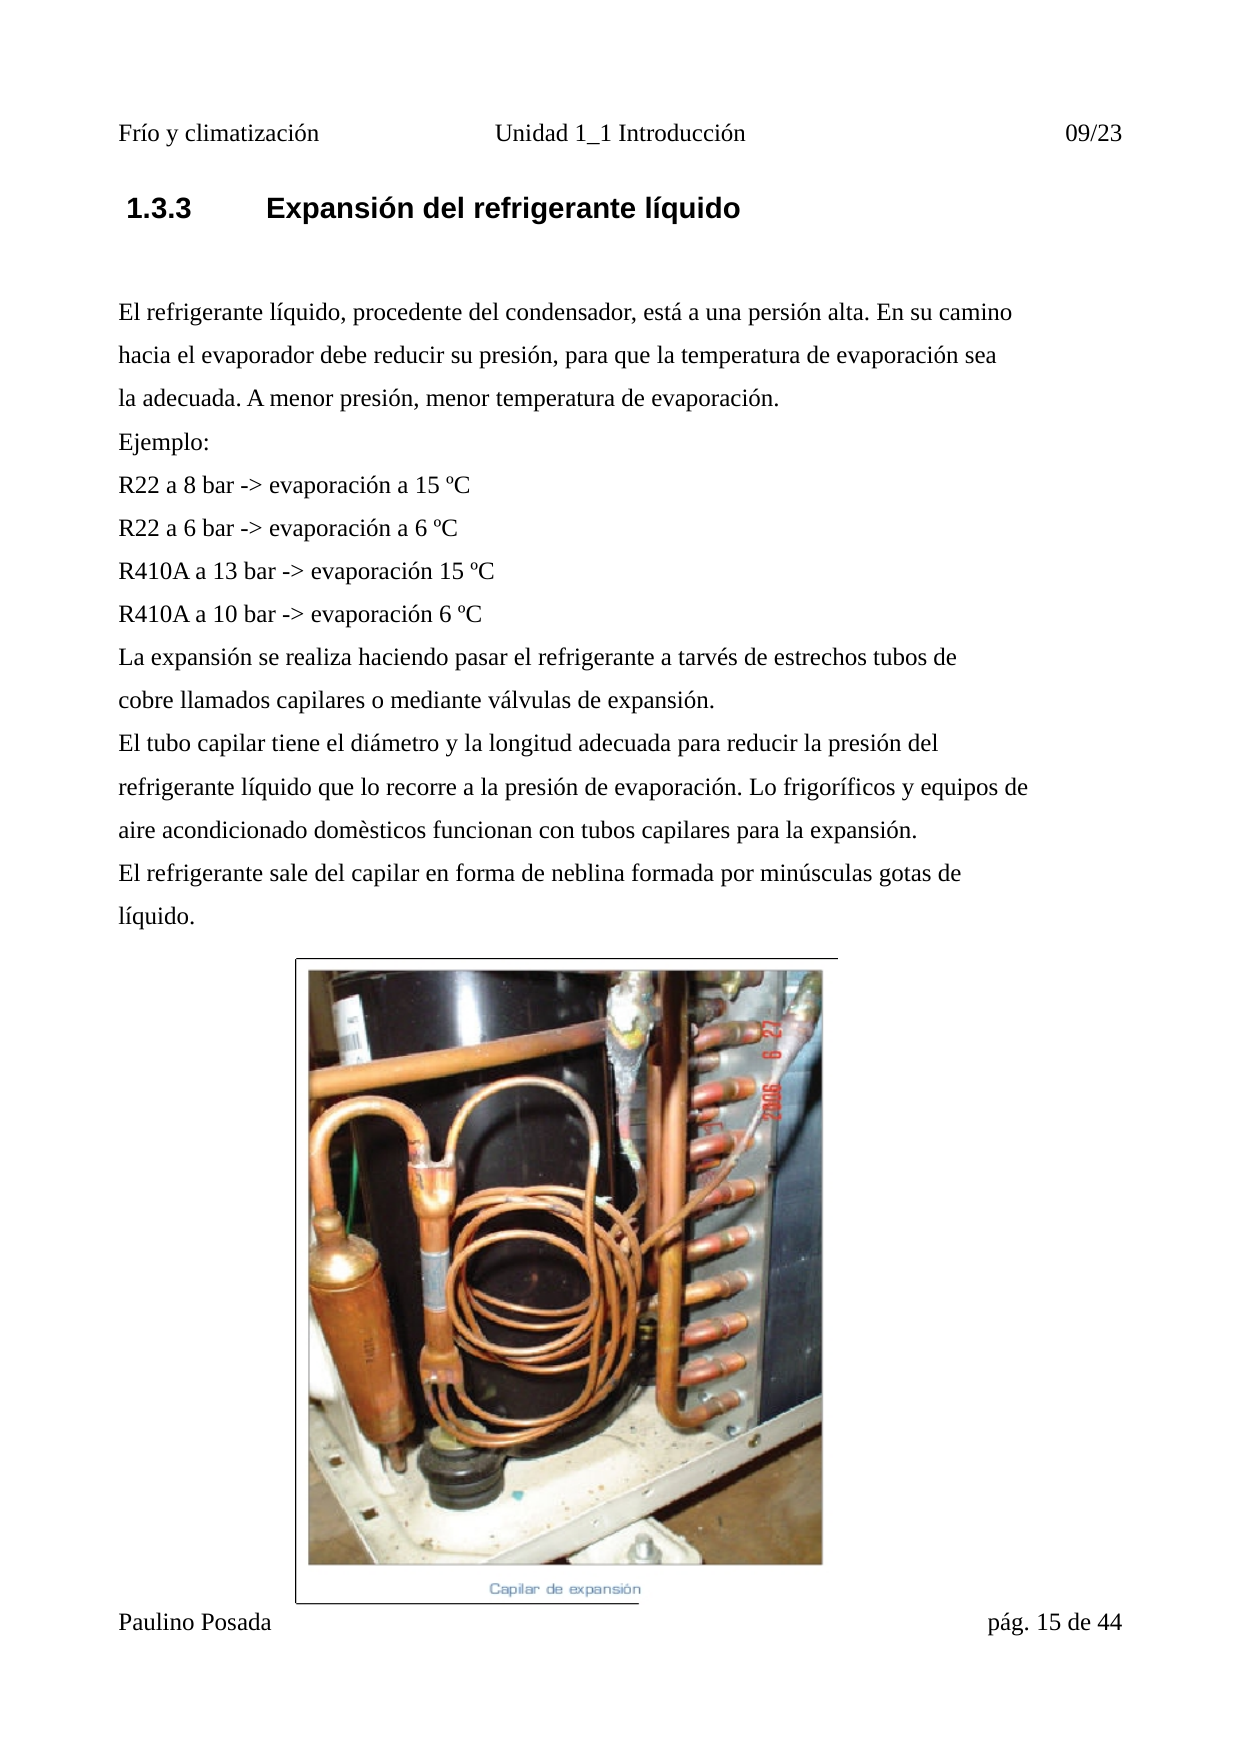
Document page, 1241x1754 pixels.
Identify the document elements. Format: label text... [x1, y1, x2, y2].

text R410A a 10 bar -> evaporación 6 ºC [118, 599, 1122, 628]
text El refrigerante líquido, procedente del condensador, está a una persión alta. En su camino [118, 297, 1122, 326]
text hacia el evaporador debe reducir su presión, para que la temperatura de evaporación sea [118, 340, 1122, 369]
text cobre llamados capilares o mediante válvulas de expansión. [118, 685, 1122, 714]
text Ejemplo: [118, 427, 1122, 455]
text refrigerante líquido que lo recorre a la presión de evaporación. Lo frigoríficos y equipos de [118, 772, 1122, 800]
text R22 a 8 bar -> evaporación a 15 ºC [118, 470, 1122, 498]
text líquido. [118, 901, 1122, 930]
text aire acondicionado domèsticos funcionan con tubos capilares para la expansión. [118, 815, 1122, 843]
picture [295, 958, 838, 1609]
subtitle Expansión del refrigerante líquido [118, 191, 1122, 225]
text la adecuada. A menor presión, menor temperatura de evaporación. [118, 383, 1122, 412]
text La expansión se realiza haciendo pasar el refrigerante a tarvés de estrechos tubos de [118, 642, 1122, 671]
text R410A a 13 bar -> evaporación 15 ºC [118, 556, 1122, 585]
text R22 a 6 bar -> evaporación a 6 ºC [118, 513, 1122, 542]
text El refrigerante sale del capilar en forma de neblina formada por minúsculas gotas de [118, 858, 1122, 887]
text El tubo capilar tiene el diámetro y la longitud adecuada para reducir la presión del [118, 728, 1122, 757]
